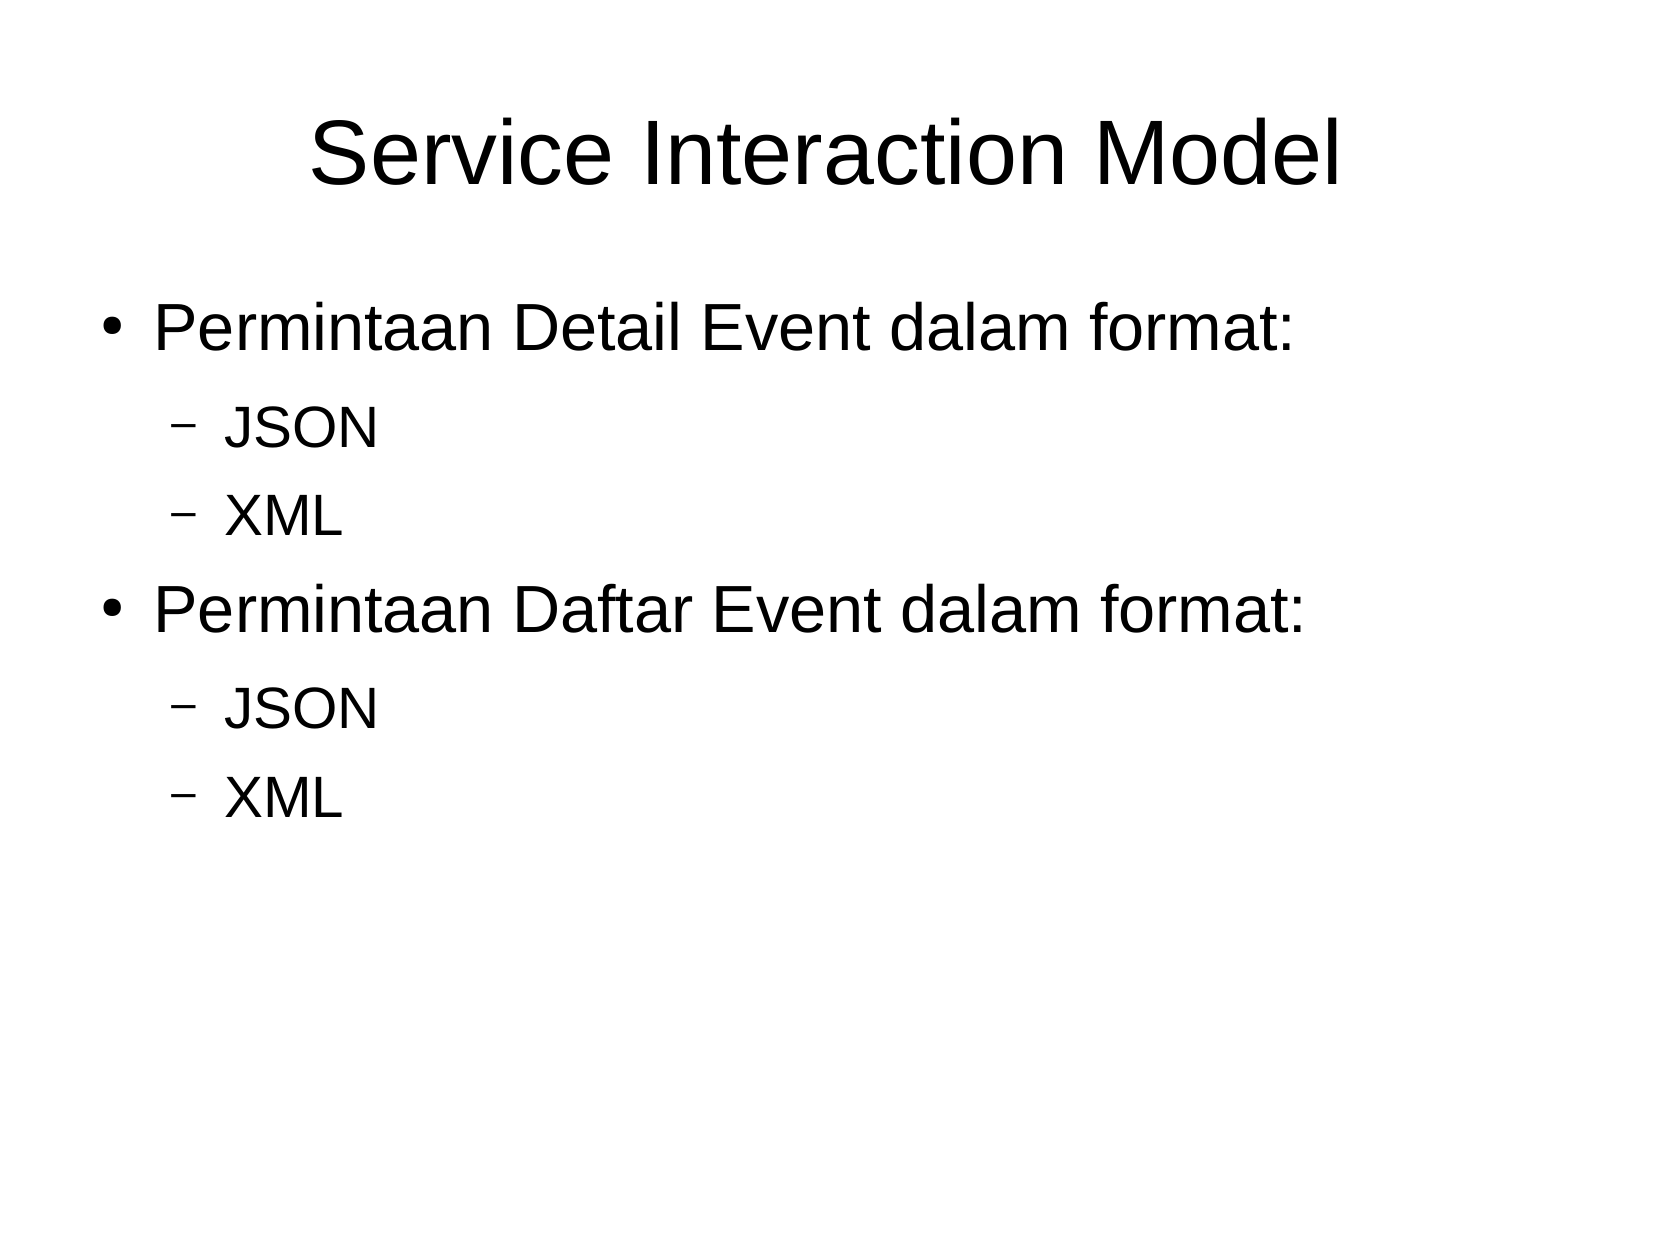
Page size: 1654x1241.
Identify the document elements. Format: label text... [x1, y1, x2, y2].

list Permintaan Detail Event dalam format: JSON XML Permintaan Daftar Event dalam format: JSON XML [82, 290, 1538, 1010]
title Service Interaction Model [82, 49, 1571, 257]
